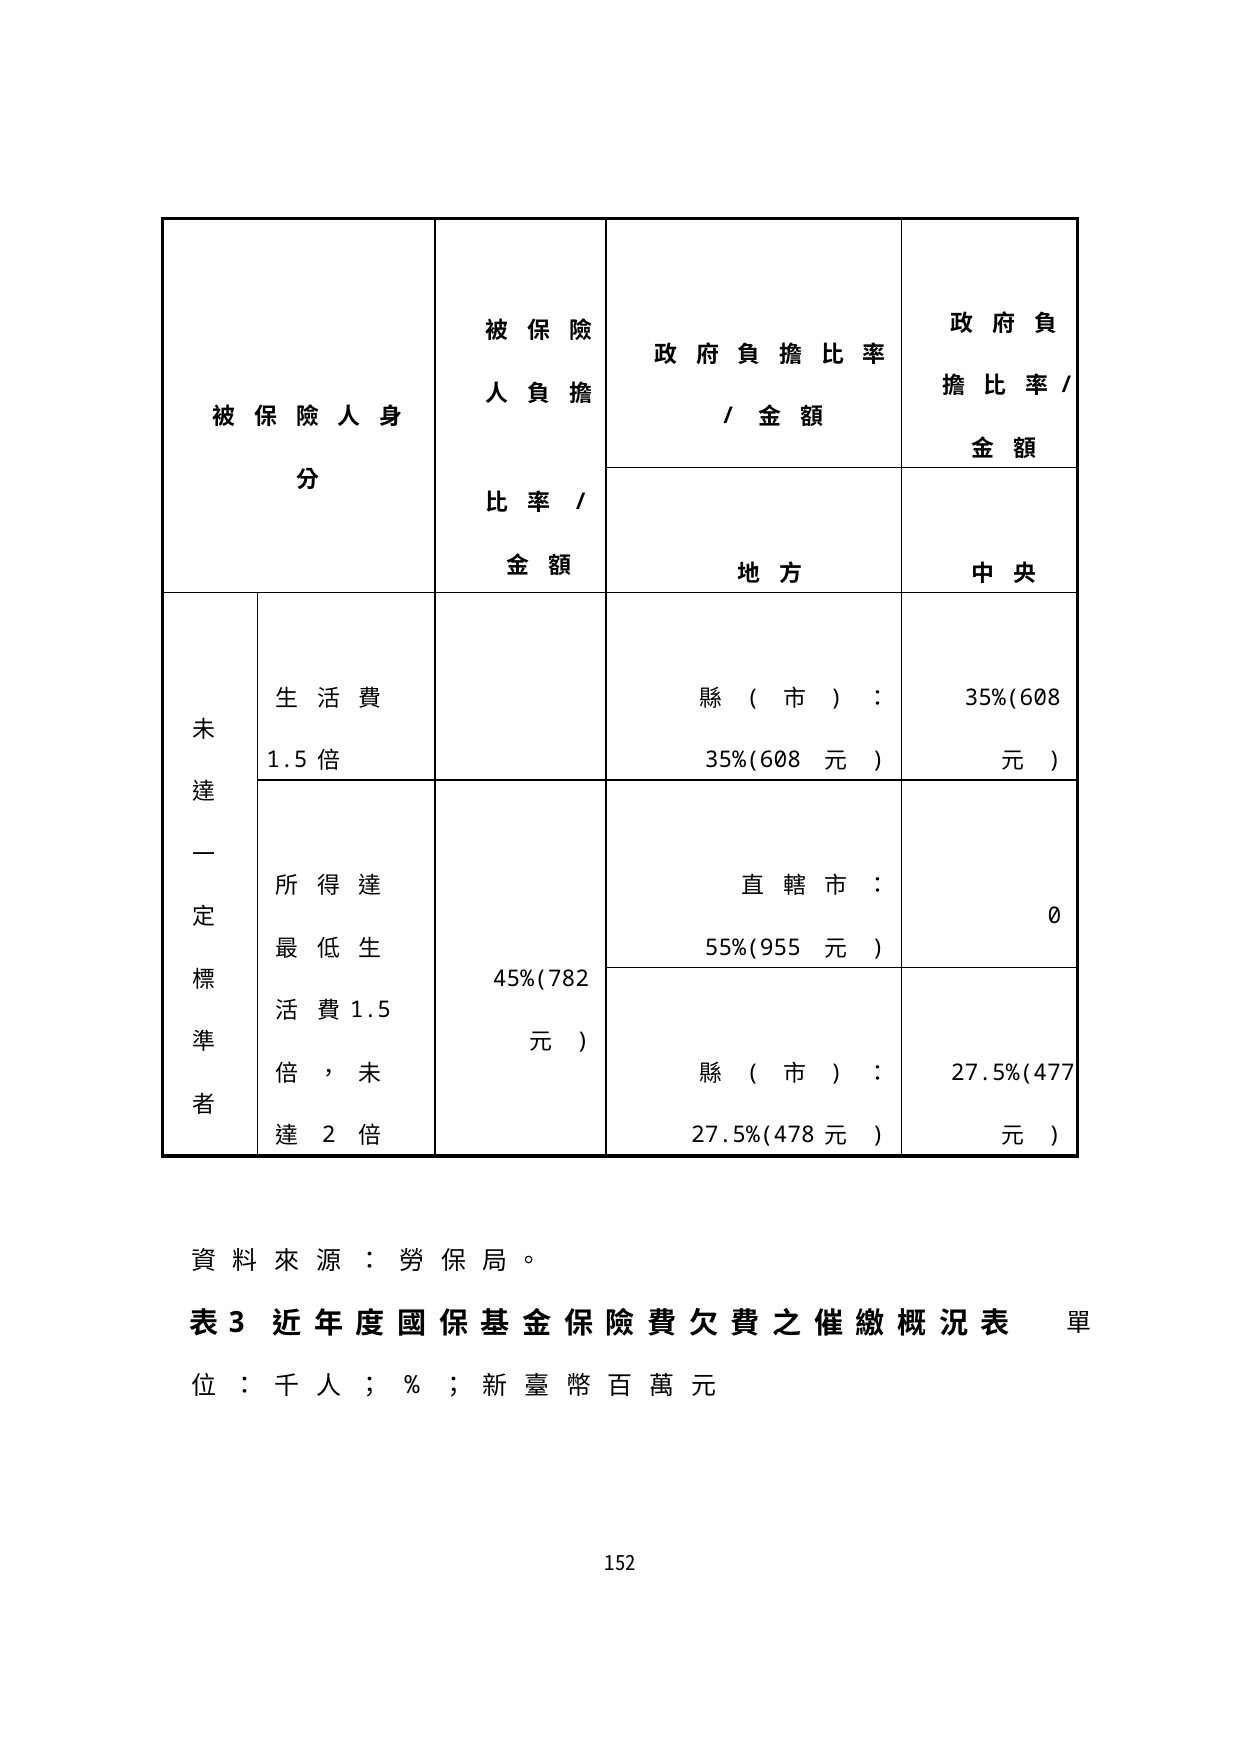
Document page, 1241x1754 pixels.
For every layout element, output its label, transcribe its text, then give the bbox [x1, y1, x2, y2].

table_cell 生活費1.5倍 [258, 593, 434, 779]
table_header 被保險人負擔 比率/金額 [436, 220, 605, 592]
table_cell 0 [902, 781, 1076, 967]
table_cell 直轄市： 55%(955元) [607, 781, 901, 967]
text 表3 近年度國保基金保險費欠費之催繳概況表 單位：千人；%；新臺幣百萬元 [153, 1279, 1117, 1404]
table_cell 縣(市)： 35%(608元) [607, 593, 901, 779]
table_header 政府負擔比率/金額 [902, 220, 1076, 467]
table_header 被保險人身分 [164, 220, 434, 592]
table_cell 45%(782元) [436, 781, 605, 1154]
table_cell 未達一定標準者 [164, 593, 257, 1154]
table_cell [436, 593, 605, 779]
table_cell 所得達最低生活費1.5倍，未達2倍 [258, 781, 434, 1154]
table_cell 地方 [607, 468, 901, 592]
table_header 政府負擔比率/金額 [607, 220, 901, 467]
table_cell 27.5%(477元) [902, 968, 1076, 1154]
table_cell 中央 [902, 468, 1076, 592]
table_cell 縣(市)： 27.5%(478元) [607, 968, 901, 1154]
text 資料來源：勞保局。 [153, 1217, 1058, 1279]
table_cell 35%(608元) [902, 593, 1076, 779]
